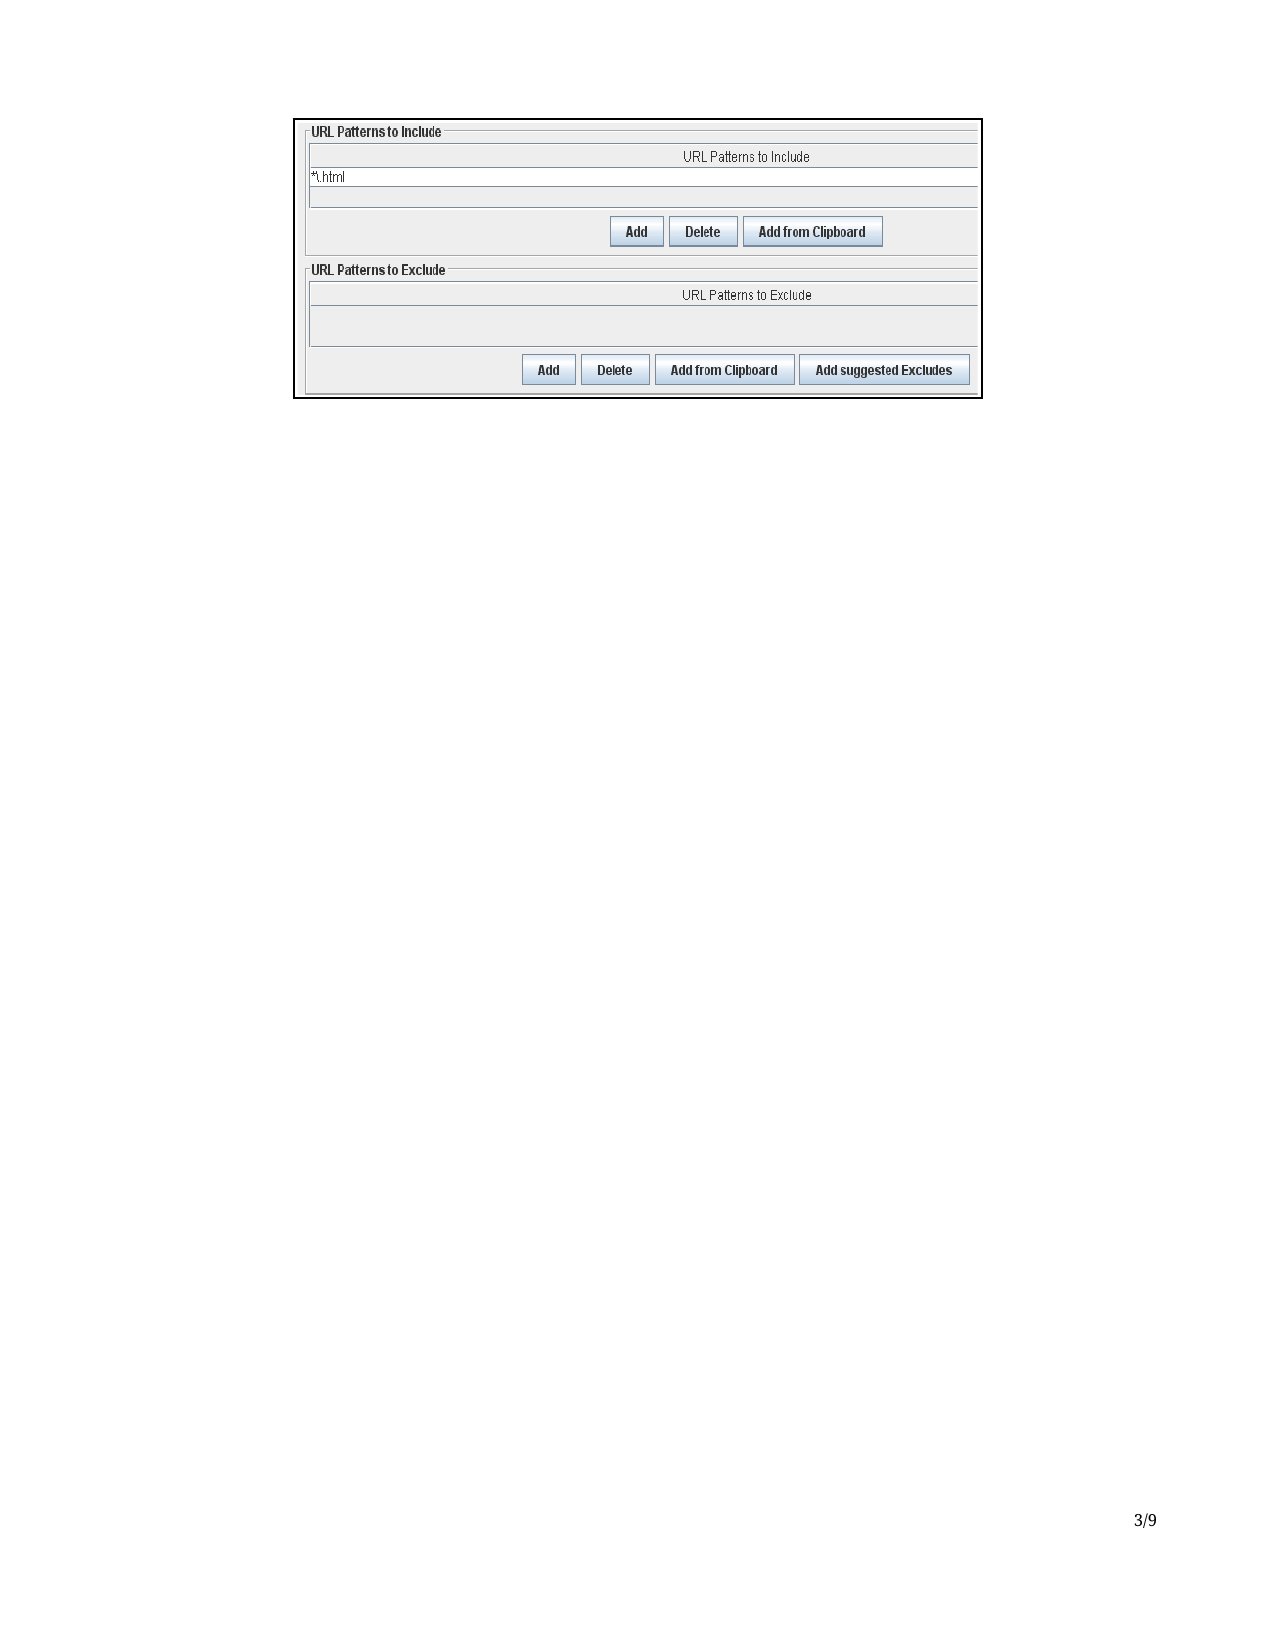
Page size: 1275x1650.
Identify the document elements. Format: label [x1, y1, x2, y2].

picture [297, 123, 978, 395]
